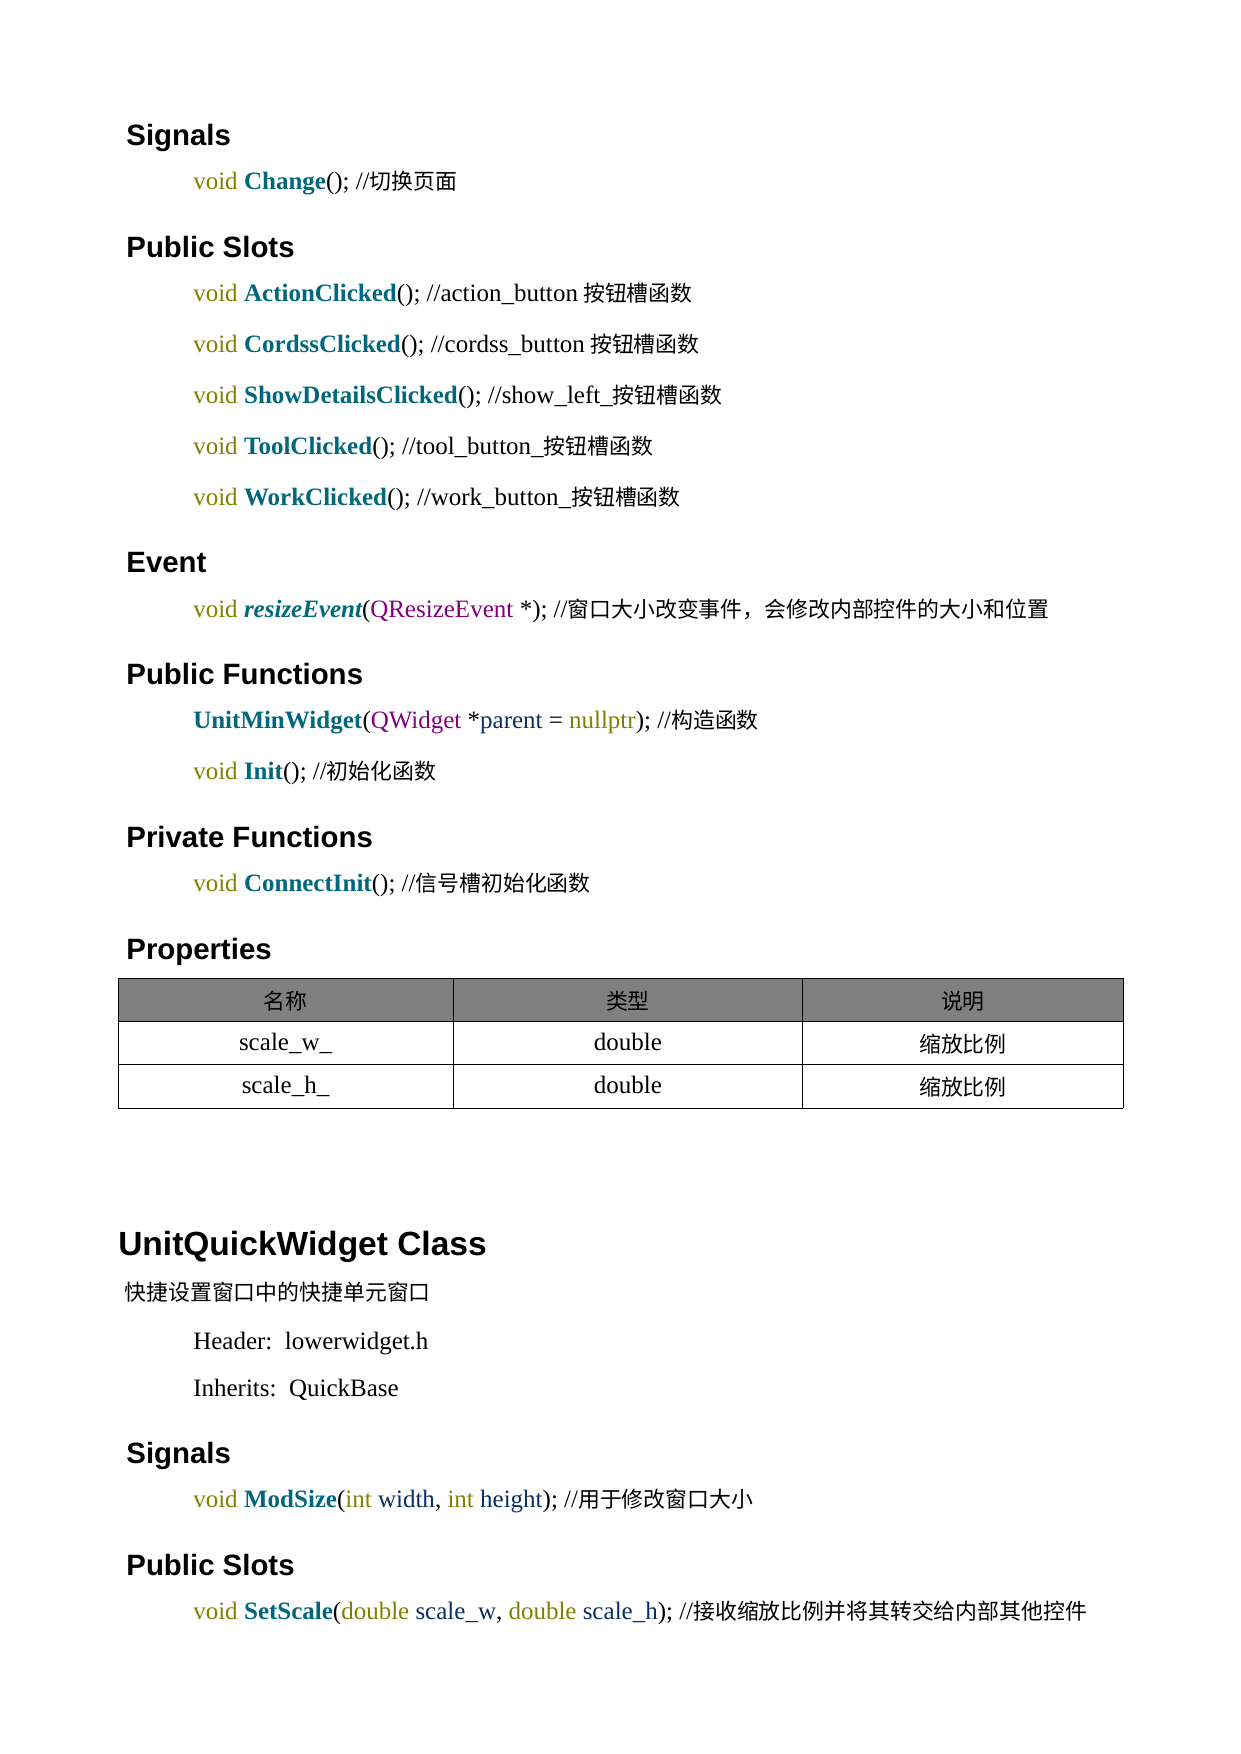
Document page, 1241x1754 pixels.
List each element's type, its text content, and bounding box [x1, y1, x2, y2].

text void ConnectInit(); //信号槽初始化函数 [118, 866, 1122, 898]
text 快捷设置窗口中的快捷单元窗口 [118, 1275, 1122, 1307]
subtitle Public Functions [118, 657, 1122, 691]
table_cell double [454, 1022, 802, 1064]
text Header: lowerwidget.h [118, 1326, 1122, 1354]
table_cell 缩放比例 [803, 1022, 1123, 1064]
subtitle Signals [118, 118, 1122, 152]
subtitle Private Functions [118, 820, 1122, 854]
table_header 说明 [803, 979, 1123, 1021]
text void ActionClicked(); //action_button按钮槽函数 [118, 276, 1122, 308]
subtitle Signals [118, 1436, 1122, 1469]
text void resizeEvent(QResizeEvent *); //窗口大小改变事件，会修改内部控件的大小和位置 [118, 592, 1122, 623]
table_cell scale_h_ [119, 1065, 453, 1108]
text void SetScale(double scale_w, double scale_h); //接收缩放比例并将其转交给内部其他控件 [118, 1594, 1122, 1625]
table_cell scale_w_ [119, 1022, 453, 1064]
table_cell double [454, 1065, 802, 1108]
text void Change(); //切换页面 [118, 164, 1122, 196]
table_header 名称 [119, 979, 453, 1021]
subtitle Public Slots [118, 1547, 1122, 1581]
text void CordssClicked(); //cordss_button按钮槽函数 [118, 327, 1122, 359]
text UnitMinWidget(QWidget *parent = nullptr); //构造函数 [118, 703, 1122, 735]
text void Init(); //初始化函数 [118, 754, 1122, 786]
text void ModSize(int width, int height); //用于修改窗口大小 [118, 1482, 1122, 1513]
subtitle UnitQuickWidget Class [118, 1224, 1122, 1262]
subtitle Properties [118, 932, 1122, 965]
subtitle Public Slots [118, 230, 1122, 264]
subtitle Event [118, 545, 1122, 579]
table_cell 缩放比例 [803, 1065, 1123, 1108]
text Inherits: QuickBase [118, 1373, 1122, 1402]
text void ShowDetailsClicked(); //show_left_按钮槽函数 [118, 378, 1122, 410]
text void WorkClicked(); //work_button_按钮槽函数 [118, 480, 1122, 512]
text void ToolClicked(); //tool_button_按钮槽函数 [118, 429, 1122, 461]
table_header 类型 [454, 979, 802, 1021]
